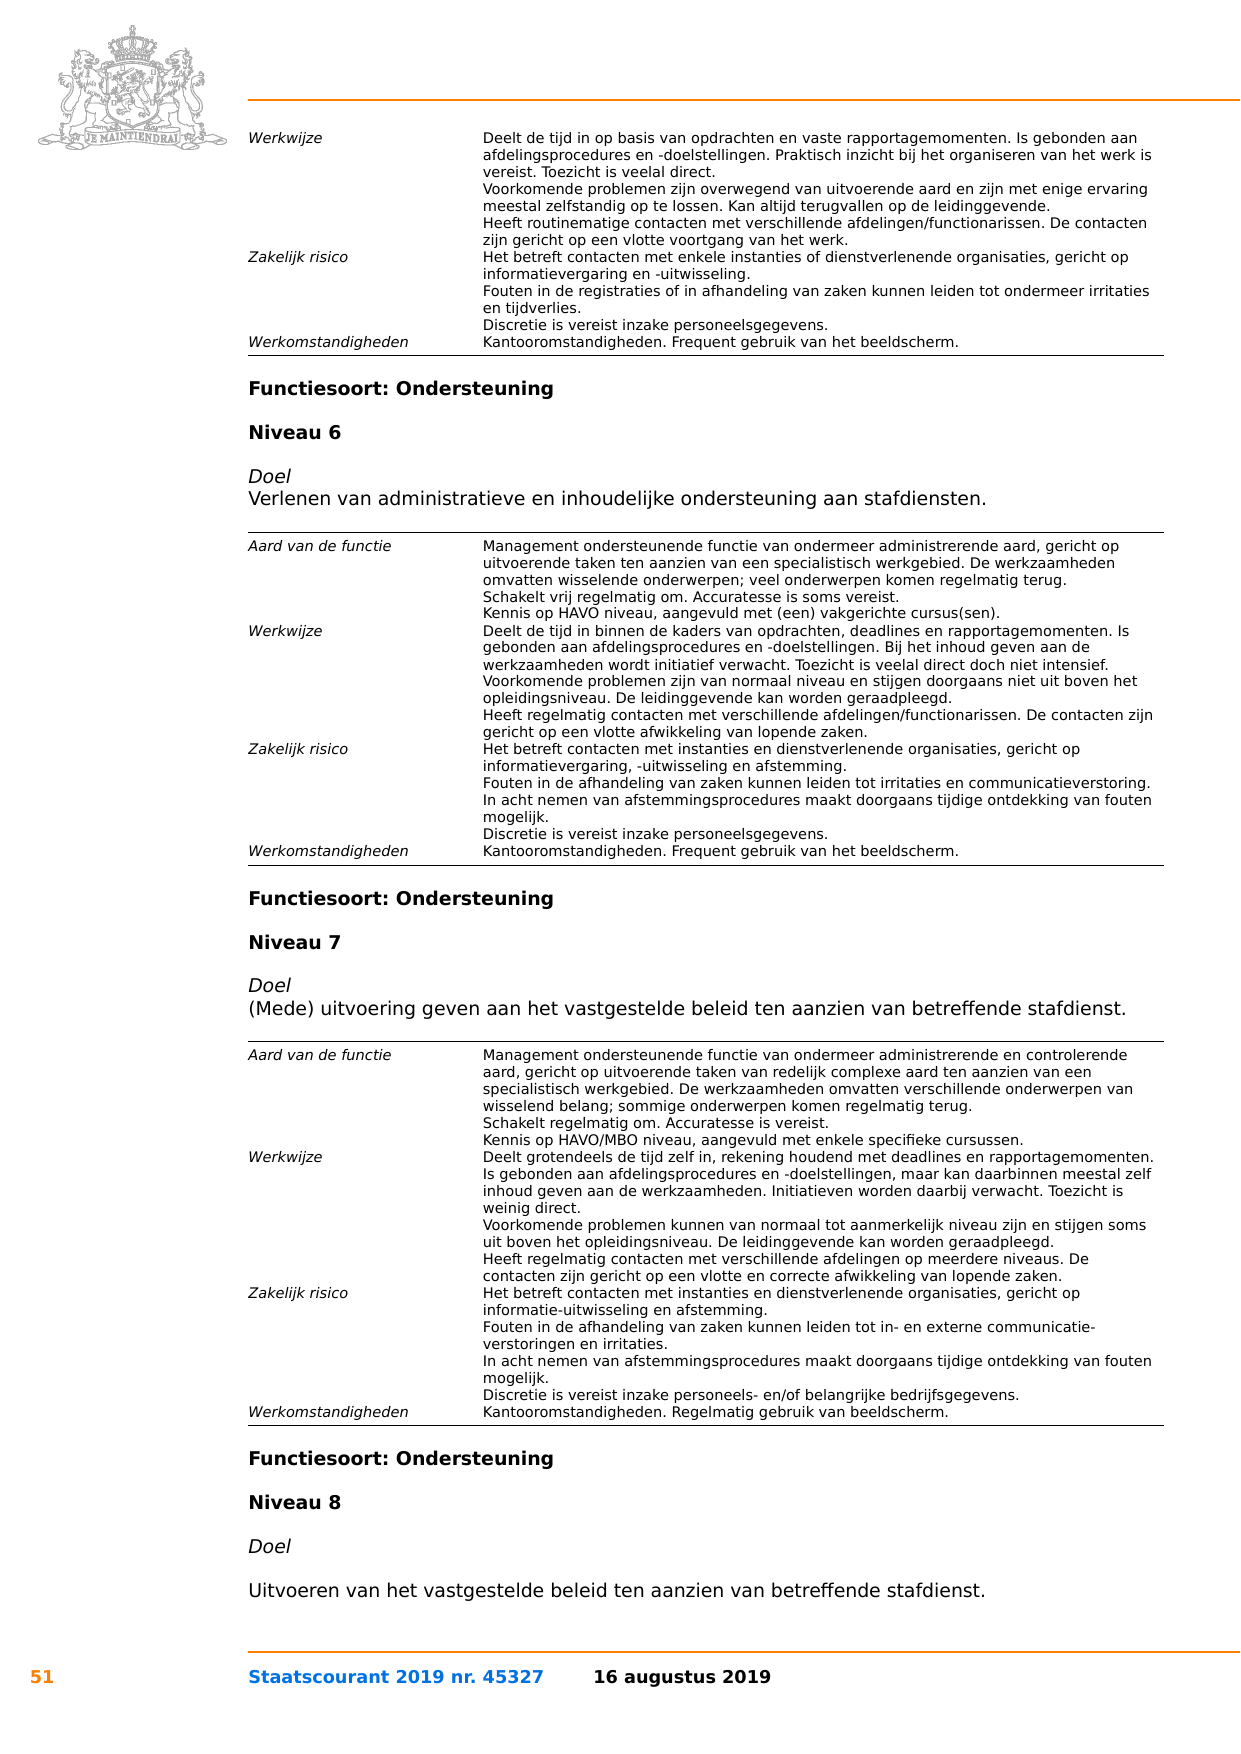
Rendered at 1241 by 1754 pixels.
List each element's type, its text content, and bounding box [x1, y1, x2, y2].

table_header Aard van de functie [248, 533, 477, 622]
table_cell Kantooromstandigheden. Regelmatig gebruik van beeldscherm. [477, 1404, 1163, 1425]
subtitle Niveau 8 [248, 1492, 1163, 1514]
table_cell Werkomstandigheden [248, 334, 477, 355]
text Verlenen van administratieve en inhoudelijke ondersteuning aan stafdiensten. [248, 488, 1163, 510]
table_cell Zakelijk risico [248, 249, 477, 334]
table_cell Werkomstandigheden [248, 1404, 477, 1425]
table_cell Werkomstandigheden [248, 843, 477, 865]
text Doel [248, 466, 1163, 488]
table_header Management ondersteunende functie van ondermeer administrerende en controlerende aard, gericht op uitvoerende taken van redelijk complexe aard ten aanzien van een specialistisch werkgebied. De werkzaamheden omvatten verschillende onderwerpen van wisselend belang; sommige onderwerpen komen regelmatig terug. Schakelt regelmatig om. Accuratesse is vereist. Kennis op HAVO/MBO niveau, aangevuld met enkele specifieke cursussen. [477, 1042, 1163, 1149]
text Doel [248, 975, 1163, 997]
subtitle Niveau 6 [248, 422, 1163, 444]
subtitle Functiesoort: Ondersteuning [248, 1448, 1163, 1470]
subtitle Functiesoort: Ondersteuning [248, 888, 1163, 910]
subtitle Niveau 7 [248, 932, 1163, 953]
table_header Aard van de functie [248, 1042, 477, 1149]
table_cell Deelt de tijd in op basis van opdrachten en vaste rapportagemomenten. Is gebonden aan afdelingsprocedures en -doelstellingen. Praktisch inzicht bij het organiseren van het werk is vereist. Toezicht is veelal direct. Voorkomende problemen zijn overwegend van uitvoerende aard en zijn met enige ervaring meestal zelfstandig op te lossen. Kan altijd terugvallen op de leidinggevende. Heeft routinematige contacten met verschillende afdelingen/functionarissen. De contacten zijn gericht op een vlotte voortgang van het werk. [477, 130, 1163, 249]
table_header Management ondersteunende functie van ondermeer administrerende aard, gericht op uitvoerende taken ten aanzien van een specialistisch werkgebied. De werkzaamheden omvatten wisselende onderwerpen; veel onderwerpen komen regelmatig terug. Schakelt vrij regelmatig om. Accuratesse is soms vereist. Kennis op HAVO niveau, aangevuld met (een) vakgerichte cursus(sen). [477, 533, 1163, 622]
table_cell Kantooromstandigheden. Frequent gebruik van het beeldscherm. [477, 843, 1163, 865]
table_cell Het betreft contacten met instanties en dienstverlenende organisaties, gericht op informatievergaring, -uitwisseling en afstemming. Fouten in de afhandeling van zaken kunnen leiden tot irritaties en communicatieverstoring. In acht nemen van afstemmingsprocedures maakt doorgaans tijdige ontdekking van fouten mogelijk. Discretie is vereist inzake personeelsgegevens. [477, 741, 1163, 843]
table_cell Werkwijze [248, 1149, 477, 1285]
table_cell Werkwijze [248, 130, 477, 249]
table_cell Zakelijk risico [248, 741, 477, 843]
text Uitvoeren van het vastgestelde beleid ten aanzien van betreffende stafdienst. [248, 1580, 1163, 1602]
table_cell Zakelijk risico [248, 1285, 477, 1403]
table_cell Kantooromstandigheden. Frequent gebruik van het beeldscherm. [477, 334, 1163, 355]
table_cell Het betreft contacten met enkele instanties of dienstverlenende organisaties, gericht op informatievergaring en -uitwisseling. Fouten in de registraties of in afhandeling van zaken kunnen leiden tot ondermeer irritaties en tijdverlies. Discretie is vereist inzake personeelsgegevens. [477, 249, 1163, 334]
table_cell Het betreft contacten met instanties en dienstverlenende organisaties, gericht op informatie-uitwisseling en afstemming. Fouten in de afhandeling van zaken kunnen leiden tot in- en externe communicatie- verstoringen en irritaties. In acht nemen van afstemmingsprocedures maakt doorgaans tijdige ontdekking van fouten mogelijk. Discretie is vereist inzake personeels- en/of belangrijke bedrijfsgegevens. [477, 1285, 1163, 1403]
table_cell Werkwijze [248, 623, 477, 741]
subtitle Functiesoort: Ondersteuning [248, 378, 1163, 400]
text (Mede) uitvoering geven aan het vastgestelde beleid ten aanzien van betreffende stafdienst. [248, 997, 1163, 1019]
table_cell Deelt grotendeels de tijd zelf in, rekening houdend met deadlines en rapportagemomenten. Is gebonden aan afdelingsprocedures en -doelstellingen, maar kan daarbinnen meestal zelf inhoud geven aan de werkzaamheden. Initiatieven worden daarbij verwacht. Toezicht is weinig direct. Voorkomende problemen kunnen van normaal tot aanmerkelijk niveau zijn en stijgen soms uit boven het opleidingsniveau. De leidinggevende kan worden geraadpleegd. Heeft regelmatig contacten met verschillende afdelingen op meerdere niveaus. De contacten zijn gericht op een vlotte en correcte afwikkeling van lopende zaken. [477, 1149, 1163, 1285]
picture [38, 25, 227, 150]
text Doel [248, 1536, 1163, 1558]
table_cell Deelt de tijd in binnen de kaders van opdrachten, deadlines en rapportagemomenten. Is gebonden aan afdelingsprocedures en -doelstellingen. Bij het inhoud geven aan de werkzaamheden wordt initiatief verwacht. Toezicht is veelal direct doch niet intensief. Voorkomende problemen zijn van normaal niveau en stijgen doorgaans niet uit boven het opleidingsniveau. De leidinggevende kan worden geraadpleegd. Heeft regelmatig contacten met verschillende afdelingen/functionarissen. De contacten zijn gericht op een vlotte afwikkeling van lopende zaken. [477, 623, 1163, 741]
